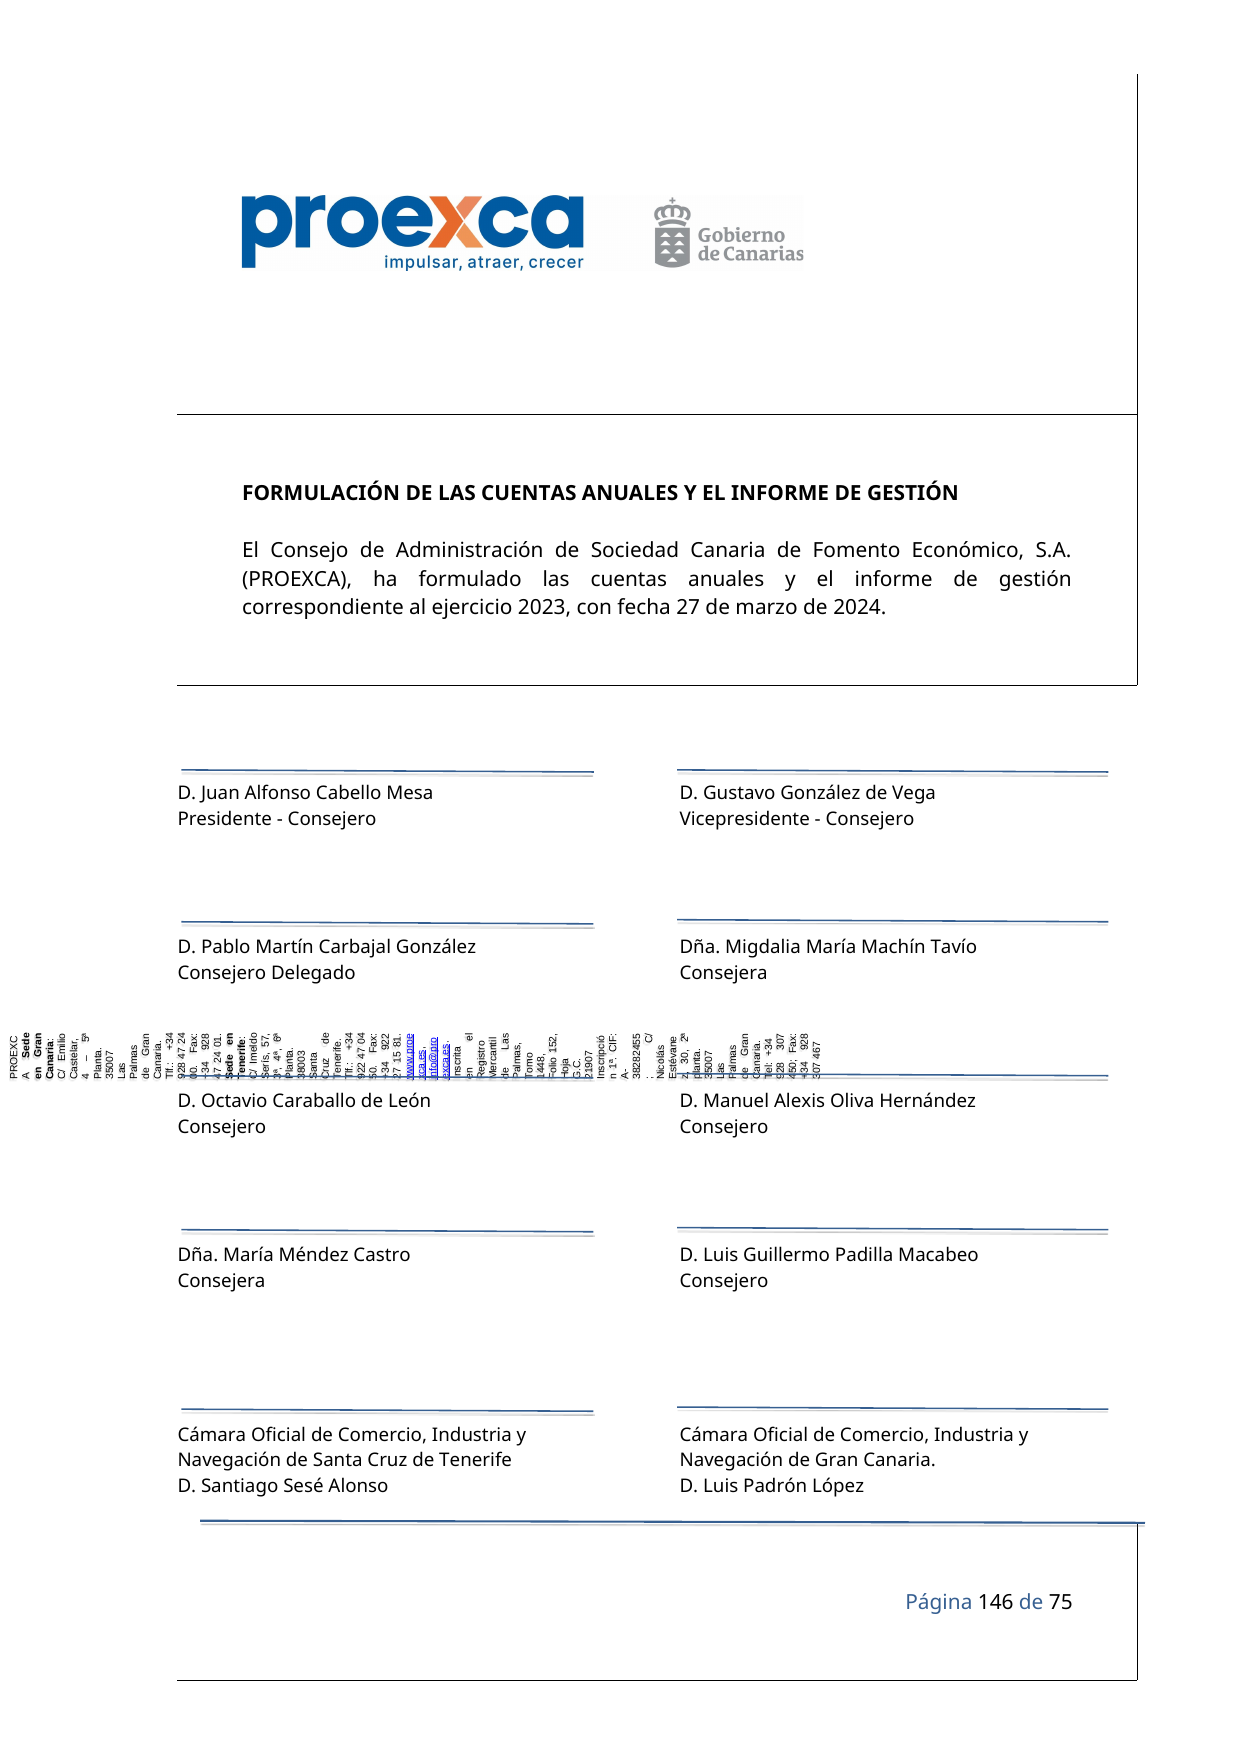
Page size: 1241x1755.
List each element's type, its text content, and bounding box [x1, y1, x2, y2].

text Presidente - Consejero Vicepresidente - Consejero [177, 805, 1137, 831]
text Consejero Delegado Consejera [177, 959, 1137, 984]
text Dña. María Méndez Castro D. Luis Guillermo Padilla Macabeo [177, 1241, 1137, 1267]
text Consejero Consejero [177, 1113, 1137, 1138]
text FORMULACIÓN DE LAS CUENTAS ANUALES Y EL INFORME DE GESTIÓN [177, 414, 1137, 507]
text Cámara Oficial de Comercio, Industria y Cámara Oficial de Comercio, Industria y [177, 1421, 1137, 1446]
text D. Octavio Caraballo de León D. Manuel Alexis Oliva Hernández [177, 1087, 1137, 1113]
text El Consejo de Administración de Sociedad Canaria de Fomento Económico, S.A. (PROEXCA), ha formulado las cuentas anuales y el informe de gestión correspondiente al ejercicio 2023, con fecha 27 de marzo de 2024. [177, 535, 1137, 685]
text Navegación de Santa Cruz de Tenerife Navegación de Gran Canaria. [177, 1446, 1137, 1472]
text D. Pablo Martín Carbajal González Dña. Migdalia María Machín Tavío [177, 933, 1137, 959]
text Consejera Consejero [177, 1267, 1137, 1292]
text D. Santiago Sesé Alonso D. Luis Padrón López [177, 1472, 1137, 1497]
text D. Juan Alfonso Cabello Mesa D. Gustavo González de Vega [177, 779, 1137, 805]
